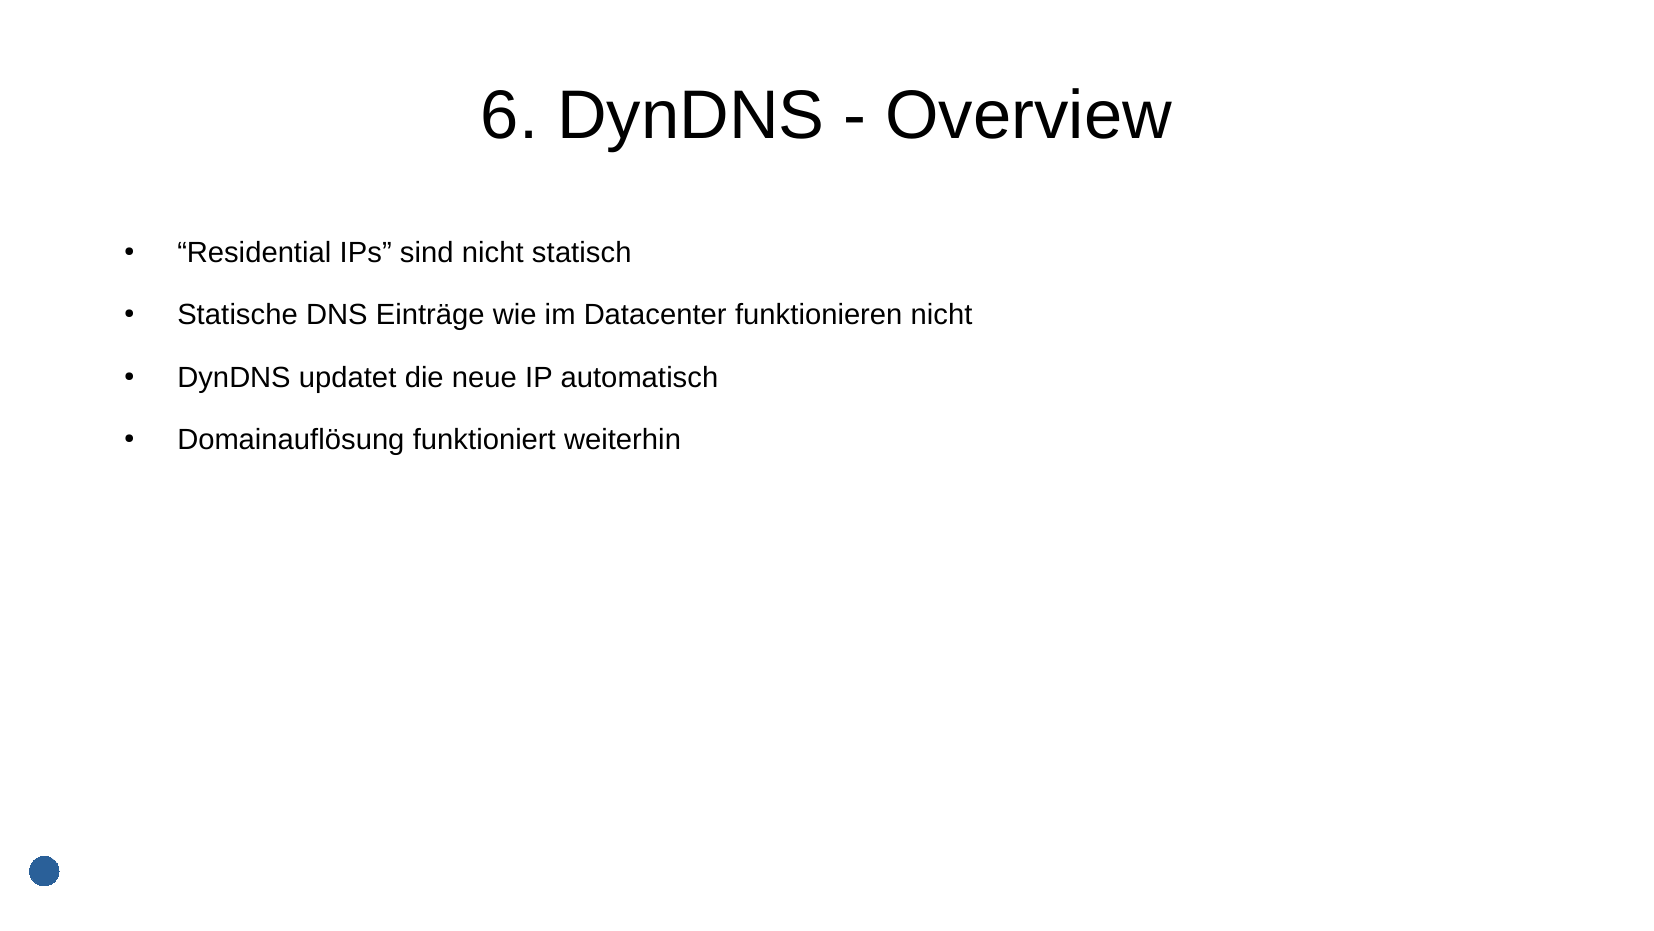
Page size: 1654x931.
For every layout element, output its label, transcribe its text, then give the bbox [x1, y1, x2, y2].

text_box [29, 856, 60, 886]
title 6. DynDNS - Overview [82, 37, 1571, 193]
list “Residential IPs” sind nicht statisch Statische DNS Einträge wie im Datacenter funktionieren nicht DynDNS updatet die neue IP automatisch Domainauflösung funktioniert weiterhin [106, 236, 1595, 905]
